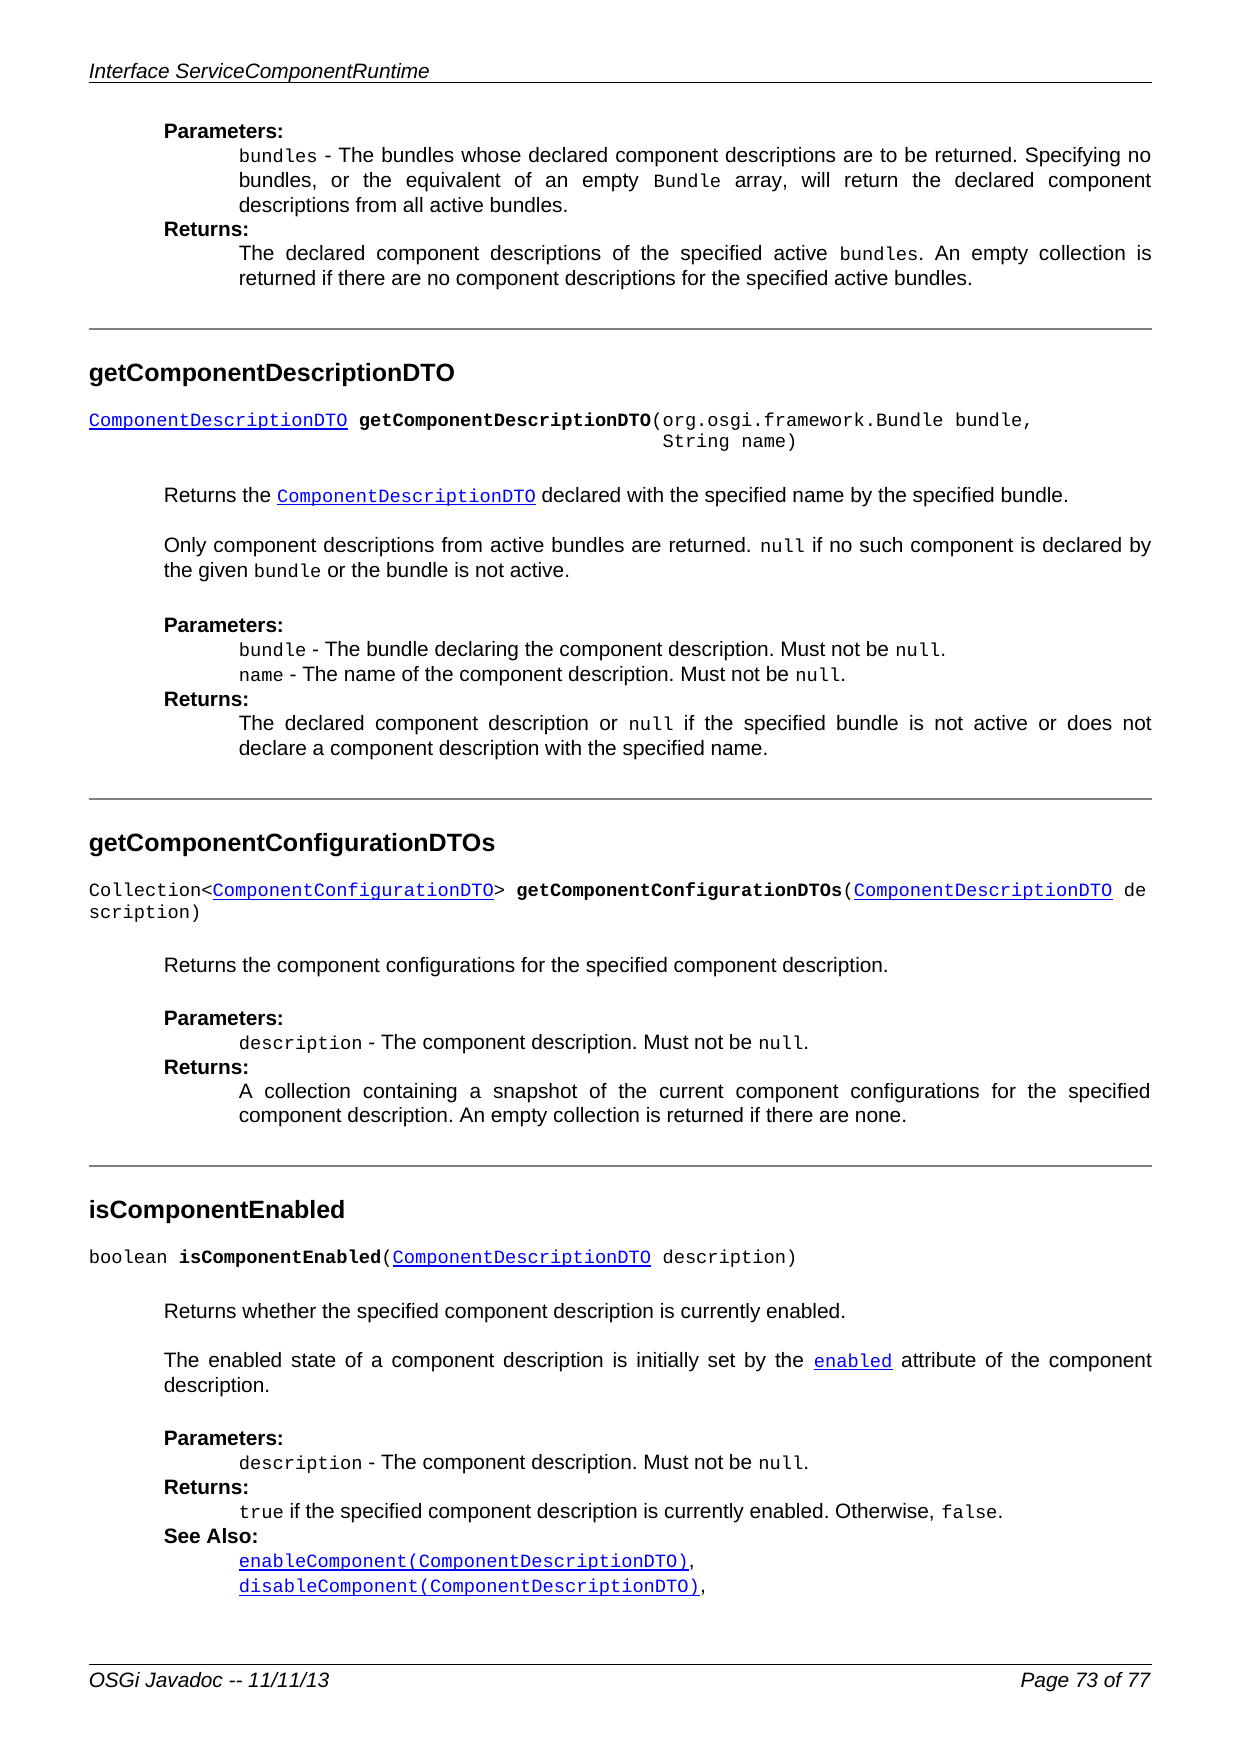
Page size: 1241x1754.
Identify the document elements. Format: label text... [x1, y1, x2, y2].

text Parameters: [163, 1426, 1152, 1450]
text Returns whether the specified component description is currently enabled. [163, 1298, 1152, 1322]
text Returns: [163, 687, 1152, 711]
text ComponentDescriptionDTO getComponentDescriptionDTO(org.osgi.framework.Bundle bundle, String name) [88, 411, 1152, 453]
text boolean isComponentEnabled(ComponentDescriptionDTO description) [88, 1248, 1152, 1269]
subtitle getComponentConfigurationDTOs [88, 828, 1152, 857]
text description - The component description. Must not be null. [238, 1450, 1152, 1475]
text true if the specified component description is currently enabled. Otherwise, false. [238, 1499, 1152, 1524]
text A collection containing a snapshot of the current component configurations for the specified component description. An empty collection is returned if there are none. [238, 1079, 1152, 1127]
text Returns: [163, 1055, 1152, 1079]
text See Also: [163, 1524, 1152, 1548]
text bundles - The bundles whose declared component descriptions are to be returned. Specifying no bundles, or the equivalent of an empty Bundle array, will return the declared component descriptions from all active bundles. [238, 142, 1152, 217]
text Returns the ComponentDescriptionDTO declared with the specified name by the specified bundle. [163, 483, 1152, 508]
text Returns the component configurations for the specified component description. [163, 953, 1152, 977]
text description - The component description. Must not be null. [238, 1030, 1152, 1055]
text The declared component descriptions of the specified active bundles. An empty collection is returned if there are no component descriptions for the specified active bundles. [238, 241, 1152, 290]
text The enabled state of a component description is initially set by the enabled attribute of the component description. [163, 1347, 1152, 1397]
text Returns: [163, 1475, 1152, 1499]
text The declared component description or null if the specified bundle is not active or does not declare a component description with the specified name. [238, 711, 1152, 760]
text name - The name of the component description. Must not be null. [238, 662, 1152, 687]
text enableComponent(ComponentDescriptionDTO), disableComponent(ComponentDescriptionDTO), [238, 1548, 1152, 1598]
text bundle - The bundle declaring the component description. Must not be null. [238, 636, 1152, 662]
subtitle getComponentDescriptionDTO [88, 358, 1152, 387]
text Parameters: [163, 1006, 1152, 1030]
text Only component descriptions from active bundles are returned. null if no such component is declared by the given bundle or the bundle is not active. [163, 533, 1152, 583]
text Parameters: [163, 118, 1152, 142]
subtitle isComponentEnabled [88, 1195, 1152, 1224]
text Collection<ComponentConfigurationDTO> getComponentConfigurationDTOs(ComponentDescriptionDTO description) [88, 881, 1152, 924]
text Parameters: [163, 612, 1152, 636]
text Returns: [163, 217, 1152, 241]
